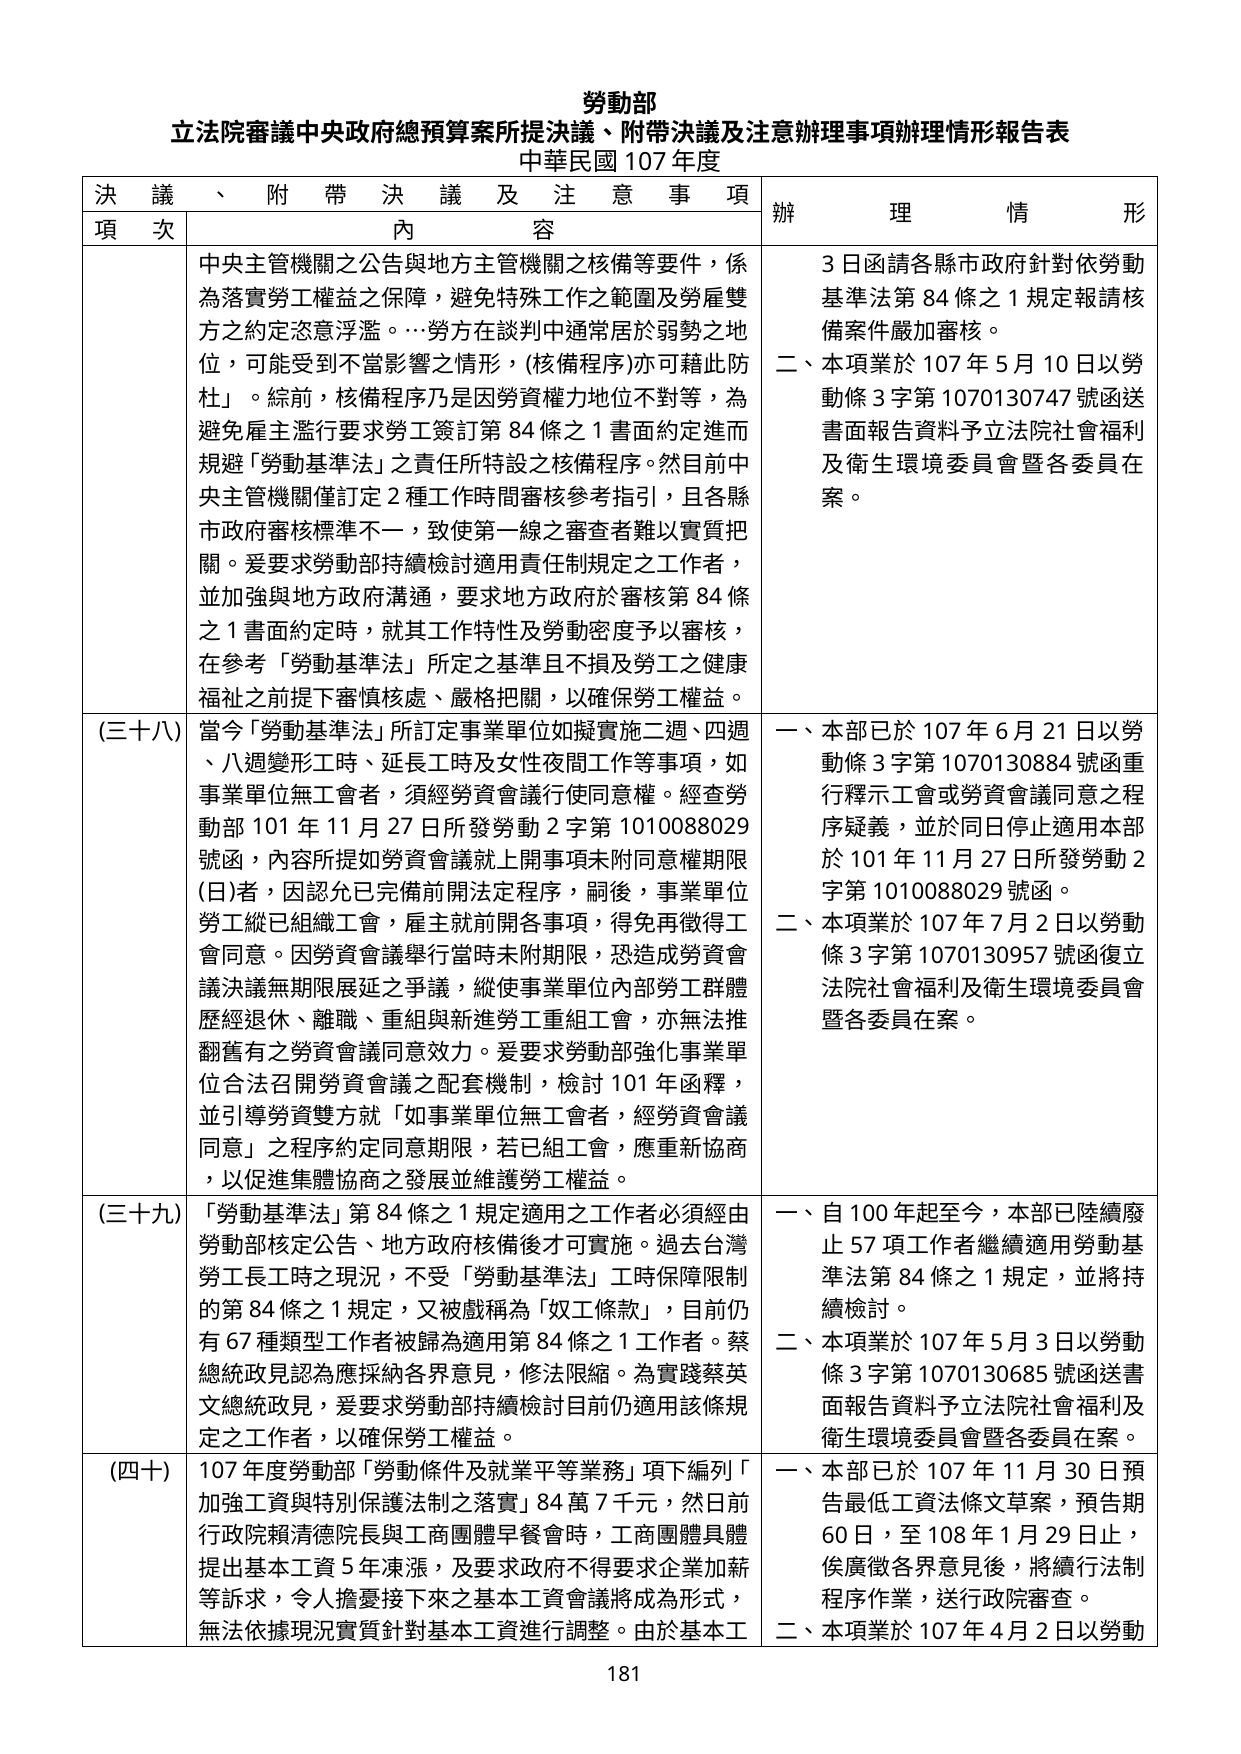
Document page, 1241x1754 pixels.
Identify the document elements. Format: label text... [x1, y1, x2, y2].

table_header 辦理情形 [762, 177, 1157, 245]
table_cell 項次 [83, 212, 186, 245]
table_cell (四十) [83, 1454, 186, 1646]
table_cell 「勞動基準法」第84條之1規定適用之工作者必須經由勞動部核定公告、地方政府核備後才可實施。過去台灣勞工長工時之現況，不受「勞動基準法」工時保障限制的第84條之1規定，又被戲稱為「奴工條款」，目前仍有67種類型工作者被歸為適用第84條之1工作者。蔡總統政見認為應採納各界意見，修法限縮。為實踐蔡英文總統政見，爰要求勞動部持續檢討目前仍適用該條規定之工作者，以確保勞工權益。 [187, 1196, 761, 1453]
table_cell 自100年起至今，本部已陸續廢止57項工作者繼續適用勞動基準法第84條之1規定，並將持續檢討。 本項業於107年5月3日以勞動條3字第1070130685號函送書面報告資料予立法院社會福利及衛生環境委員會暨各委員在案。 [762, 1196, 1157, 1453]
table_cell 本部已於107年11月30日預告最低工資法條文草案，預告期60日，至108年1月29日止，俟廣徵各界意見後，將續行法制程序作業，送行政院審查。 本項業於107年4月2日以勞動 [762, 1454, 1157, 1646]
table_cell 3日函請各縣市政府針對依勞動基準法第84條之1規定報請核備案件嚴加審核。 本項業於107年5月10日以勞動條3字第1070130747號函送書面報告資料予立法院社會福利及衛生環境委員會暨各委員在案。 [762, 246, 1157, 713]
table_cell 內 容 [187, 212, 761, 245]
table_cell 中央主管機關之公告與地方主管機關之核備等要件，係為落實勞工權益之保障，避免特殊工作之範圍及勞雇雙方之約定恣意浮濫。…勞方在談判中通常居於弱勢之地位，可能受到不當影響之情形，(核備程序)亦可藉此防杜」。綜前，核備程序乃是因勞資權力地位不對等，為避免雇主濫行要求勞工簽訂第84條之1書面約定進而規避「勞動基準法」之責任所特設之核備程序。然目前中央主管機關僅訂定2種工作時間審核參考指引，且各縣市政府審核標準不一，致使第一線之審查者難以實質把關。爰要求勞動部持續檢討適用責任制規定之工作者，並加強與地方政府溝通，要求地方政府於審核第84條之1書面約定時，就其工作特性及勞動密度予以審核，在參考「勞動基準法」所定之基準且不損及勞工之健康福祉之前提下審慎核處、嚴格把關，以確保勞工權益。 [187, 246, 761, 713]
table_cell (三十九) [83, 1196, 186, 1453]
table_cell 當今「勞動基準法」所訂定事業單位如擬實施二週、四週、八週變形工時、延長工時及女性夜間工作等事項，如事業單位無工會者，須經勞資會議行使同意權。經查勞動部101年11月27日所發勞動2字第1010088029號函，內容所提如勞資會議就上開事項未附同意權期限(日)者，因認允已完備前開法定程序，嗣後，事業單位勞工縱已組織工會，雇主就前開各事項，得免再徵得工會同意。因勞資會議舉行當時未附期限，恐造成勞資會議決議無期限展延之爭議，縱使事業單位內部勞工群體歷經退休、離職、重組與新進勞工重組工會，亦無法推翻舊有之勞資會議同意效力。爰要求勞動部強化事業單位合法召開勞資會議之配套機制，檢討101年函釋，並引導勞資雙方就「如事業單位無工會者，經勞資會議同意」之程序約定同意期限，若已組工會，應重新協商，以促進集體協商之發展並維護勞工權益。 [187, 714, 761, 1195]
table_header 決議、附帶決議及注意事項 [83, 177, 761, 211]
table_cell 107年度勞動部「勞動條件及就業平等業務」項下編列「加強工資與特別保護法制之落實」84萬7千元，然日前行政院賴清德院長與工商團體早餐會時，工商團體具體提出基本工資5年凍漲，及要求政府不得要求企業加薪等訴求，令人擔憂接下來之基本工資會議將成為形式，無法依據現況實質針對基本工資進行調整。由於基本工 [187, 1454, 761, 1646]
table_cell 本部已於107年6月21日以勞動條3字第1070130884號函重行釋示工會或勞資會議同意之程序疑義，並於同日停止適用本部於101年11月27日所發勞動2字第1010088029號函。 本項業於107年7月2日以勞動條3字第1070130957號函復立法院社會福利及衛生環境委員會暨各委員在案。 [762, 714, 1157, 1195]
table_cell [83, 246, 186, 713]
table_cell (三十八) [83, 714, 186, 1195]
